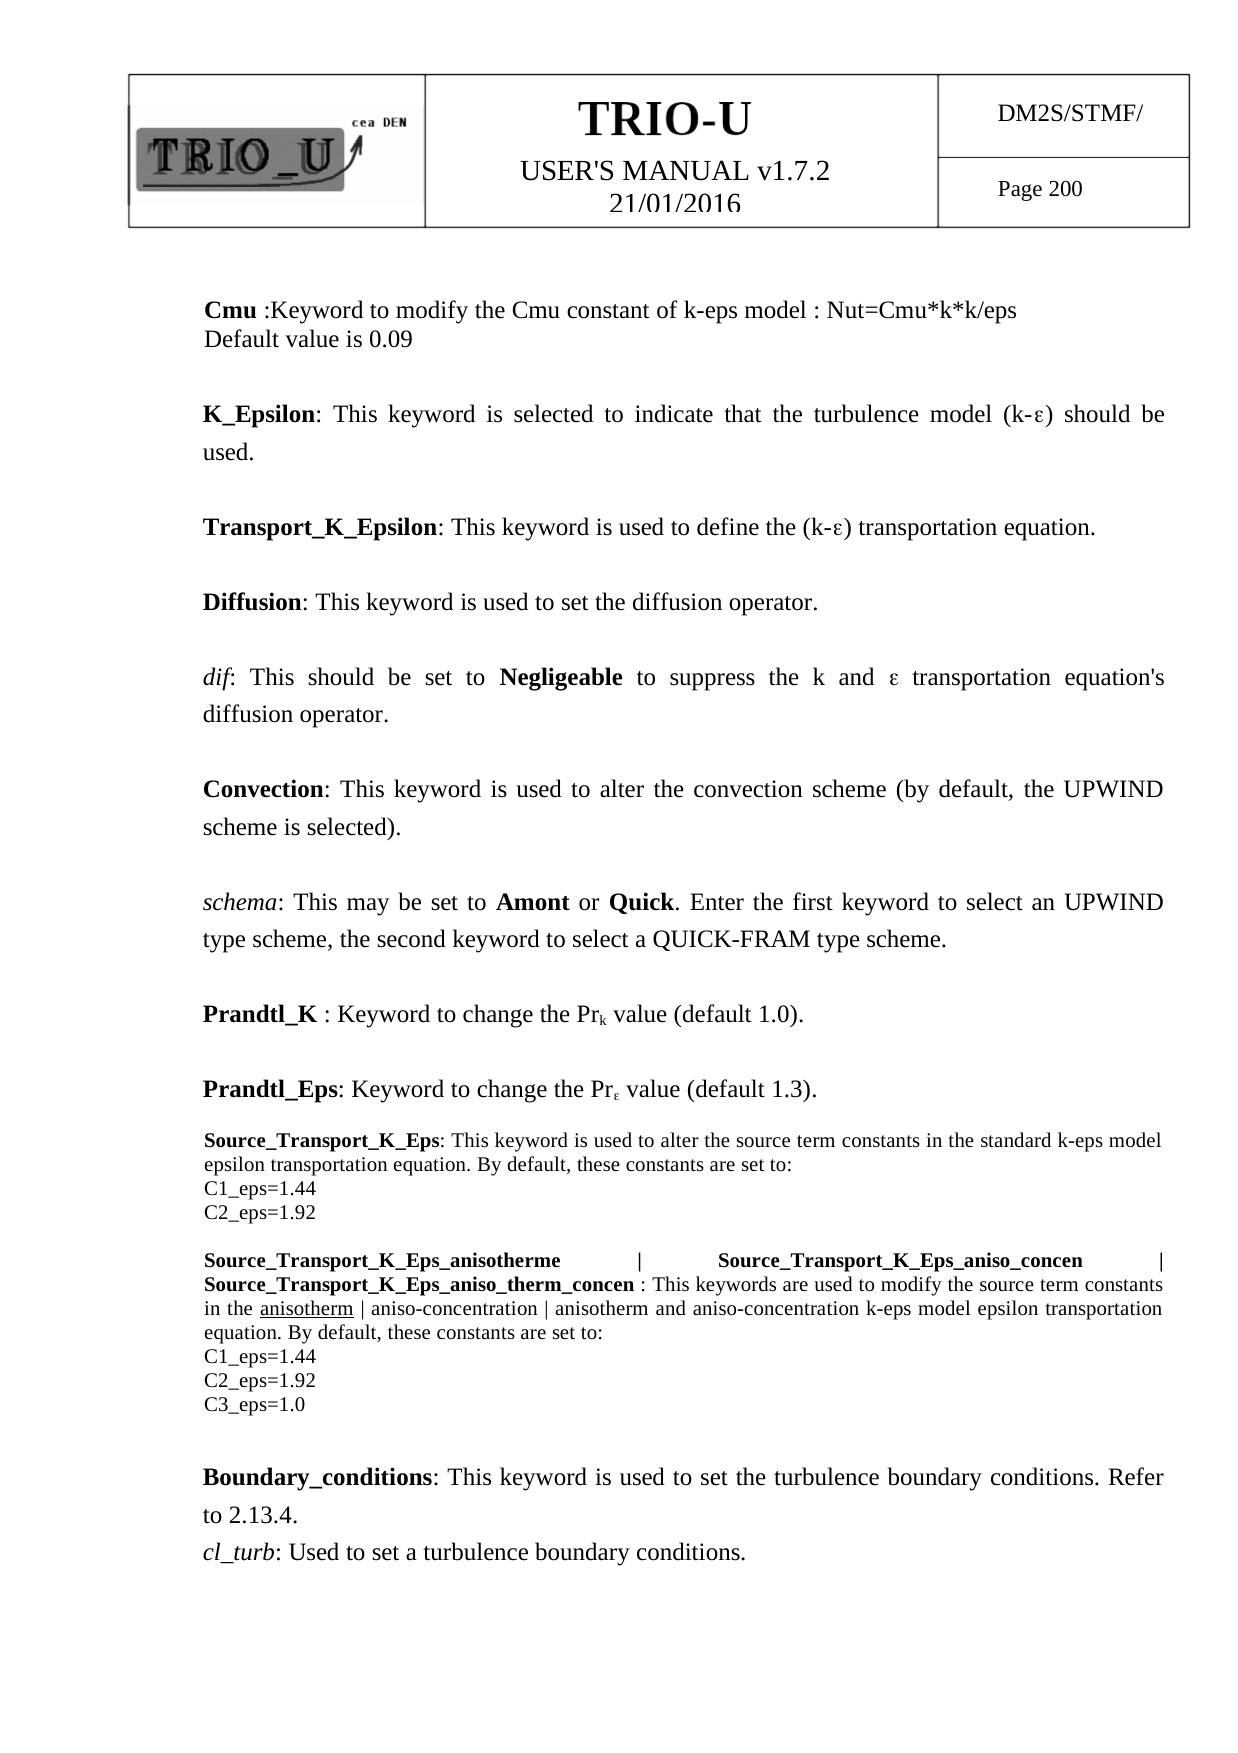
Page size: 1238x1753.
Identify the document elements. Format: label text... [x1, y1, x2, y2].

text Diffusion: This keyword is used to set the diffusion operator. [203, 578, 1165, 616]
text C1_eps=1.44 [204, 1176, 1164, 1200]
text K_Epsilon: This keyword is selected to indicate that the turbulence model (k-) should be used. [203, 391, 1165, 466]
text Convection: This keyword is used to alter the convection scheme (by default, the UPWIND scheme is selected). [203, 766, 1165, 841]
text schema: This may be set to Amont or Quick. Enter the first keyword to select an UPWIND type scheme, the second keyword to select a QUICK-FRAM type scheme. [203, 878, 1165, 953]
text Source_Transport_K_Eps_anisotherme | Source_Transport_K_Eps_aniso_concen | Source_Transport_K_Eps_aniso_therm_concen : This keywords are used to modify the source term constants in the anisotherm | aniso-concentration | anisotherm and aniso-concentration k-eps model epsilon transportation equation. By default, these constants are set to: [204, 1248, 1164, 1344]
text cl_turb: Used to set a turbulence boundary conditions. [203, 1529, 1165, 1566]
text C2_eps=1.92 [204, 1368, 1164, 1392]
text Prandtl_K : Keyword to change the Prk value (default 1.0). [203, 991, 1165, 1028]
text Transport_K_Epsilon: This keyword is used to define the (k-) transportation equation. [203, 503, 1165, 541]
text dif: This should be set to Negligeable to suppress the k and transportation equation's diffusion operator. [203, 653, 1165, 728]
text Boundary_conditions: This keyword is used to set the turbulence boundary conditions. Refer to 2.13.4. [203, 1454, 1165, 1529]
text Cmu :Keyword to modify the Cmu constant of k-eps model : Nut=Cmu*k*k/eps [115, 295, 1196, 324]
text Source_Transport_K_Eps: This keyword is used to alter the source term constants in the standard k-eps model epsilon transportation equation. By default, these constants are set to: [204, 1127, 1164, 1176]
text Default value is 0.09 [115, 324, 1196, 353]
text C2_eps=1.92 [204, 1200, 1164, 1224]
text Prandtl_Eps: Keyword to change the Pr value (default 1.3). [203, 1066, 1165, 1103]
text C3_eps=1.0 [204, 1392, 1164, 1416]
text C1_eps=1.44 [204, 1344, 1164, 1368]
